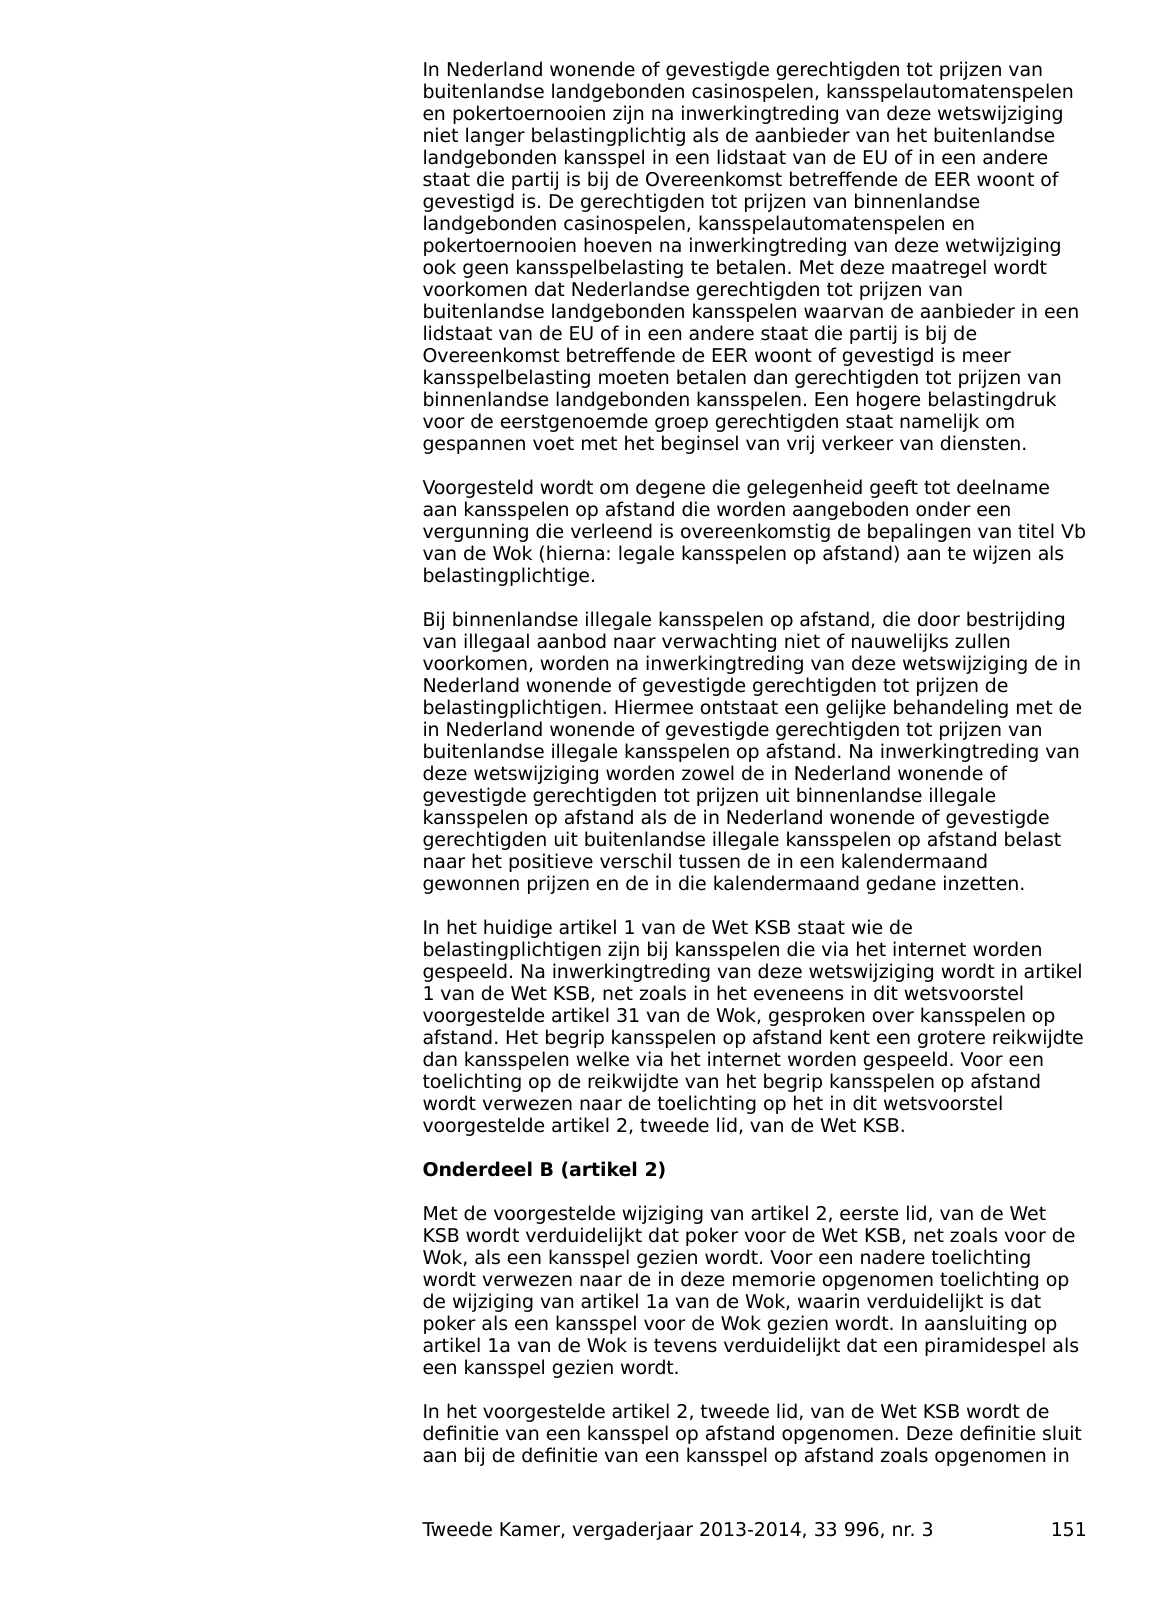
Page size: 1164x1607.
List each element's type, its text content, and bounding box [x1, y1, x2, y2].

text In Nederland wonende of gevestigde gerechtigden tot prijzen van buitenlandse landgebonden casinospelen, kansspelautomatenspelen en pokertoernooien zijn na inwerkingtreding van deze wetswijziging niet langer belastingplichtig als de aanbieder van het buitenlandse landgebonden kansspel in een lidstaat van de EU of in een andere staat die partij is bij de Overeenkomst betreffende de EER woont of gevestigd is. De gerechtigden tot prijzen van binnenlandse landgebonden casinospelen, kansspelautomatenspelen en pokertoernooien hoeven na inwerkingtreding van deze wetwijziging ook geen kansspelbelasting te betalen. Met deze maatregel wordt voorkomen dat Nederlandse gerechtigden tot prijzen van buitenlandse landgebonden kansspelen waarvan de aanbieder in een lidstaat van de EU of in een andere staat die partij is bij de Overeenkomst betreffende de EER woont of gevestigd is meer kansspelbelasting moeten betalen dan gerechtigden tot prijzen van binnenlandse landgebonden kansspelen. Een hogere belastingdruk voor de eerstgenoemde groep gerechtigden staat namelijk om gespannen voet met het beginsel van vrij verkeer van diensten. [422, 59, 1087, 455]
text Voorgesteld wordt om degene die gelegenheid geeft tot deelname aan kansspelen op afstand die worden aangeboden onder een vergunning die verleend is overeenkomstig de bepalingen van titel Vb van de Wok (hierna: legale kansspelen op afstand) aan te wijzen als belastingplichtige. [422, 477, 1087, 587]
text Bij binnenlandse illegale kansspelen op afstand, die door bestrijding van illegaal aanbod naar verwachting niet of nauwelijks zullen voorkomen, worden na inwerkingtreding van deze wetswijziging de in Nederland wonende of gevestigde gerechtigden tot prijzen de belastingplichtigen. Hiermee ontstaat een gelijke behandeling met de in Nederland wonende of gevestigde gerechtigden tot prijzen van buitenlandse illegale kansspelen op afstand. Na inwerkingtreding van deze wetswijziging worden zowel de in Nederland wonende of gevestigde gerechtigden tot prijzen uit binnenlandse illegale kansspelen op afstand als de in Nederland wonende of gevestigde gerechtigden uit buitenlandse illegale kansspelen op afstand belast naar het positieve verschil tussen de in een kalendermaand gewonnen prijzen en de in die kalendermaand gedane inzetten. [422, 609, 1087, 895]
text In het huidige artikel 1 van de Wet KSB staat wie de belastingplichtigen zijn bij kansspelen die via het internet worden gespeeld. Na inwerkingtreding van deze wetswijziging wordt in artikel 1 van de Wet KSB, net zoals in het eveneens in dit wetsvoorstel voorgestelde artikel 31 van de Wok, gesproken over kansspelen op afstand. Het begrip kansspelen op afstand kent een grotere reikwijdte dan kansspelen welke via het internet worden gespeeld. Voor een toelichting op de reikwijdte van het begrip kansspelen op afstand wordt verwezen naar de toelichting op het in dit wetsvoorstel voorgestelde artikel 2, tweede lid, van de Wet KSB. [422, 917, 1087, 1137]
subtitle Onderdeel B (artikel 2) [422, 1159, 1087, 1181]
text Met de voorgestelde wijziging van artikel 2, eerste lid, van de Wet KSB wordt verduidelijkt dat poker voor de Wet KSB, net zoals voor de Wok, als een kansspel gezien wordt. Voor een nadere toelichting wordt verwezen naar de in deze memorie opgenomen toelichting op de wijziging van artikel 1a van de Wok, waarin verduidelijkt is dat poker als een kansspel voor de Wok gezien wordt. In aansluiting op artikel 1a van de Wok is tevens verduidelijkt dat een piramidespel als een kansspel gezien wordt. [422, 1203, 1087, 1379]
text In het voorgestelde artikel 2, tweede lid, van de Wet KSB wordt de definitie van een kansspel op afstand opgenomen. Deze definitie sluit aan bij de definitie van een kansspel op afstand zoals opgenomen in [422, 1401, 1087, 1467]
